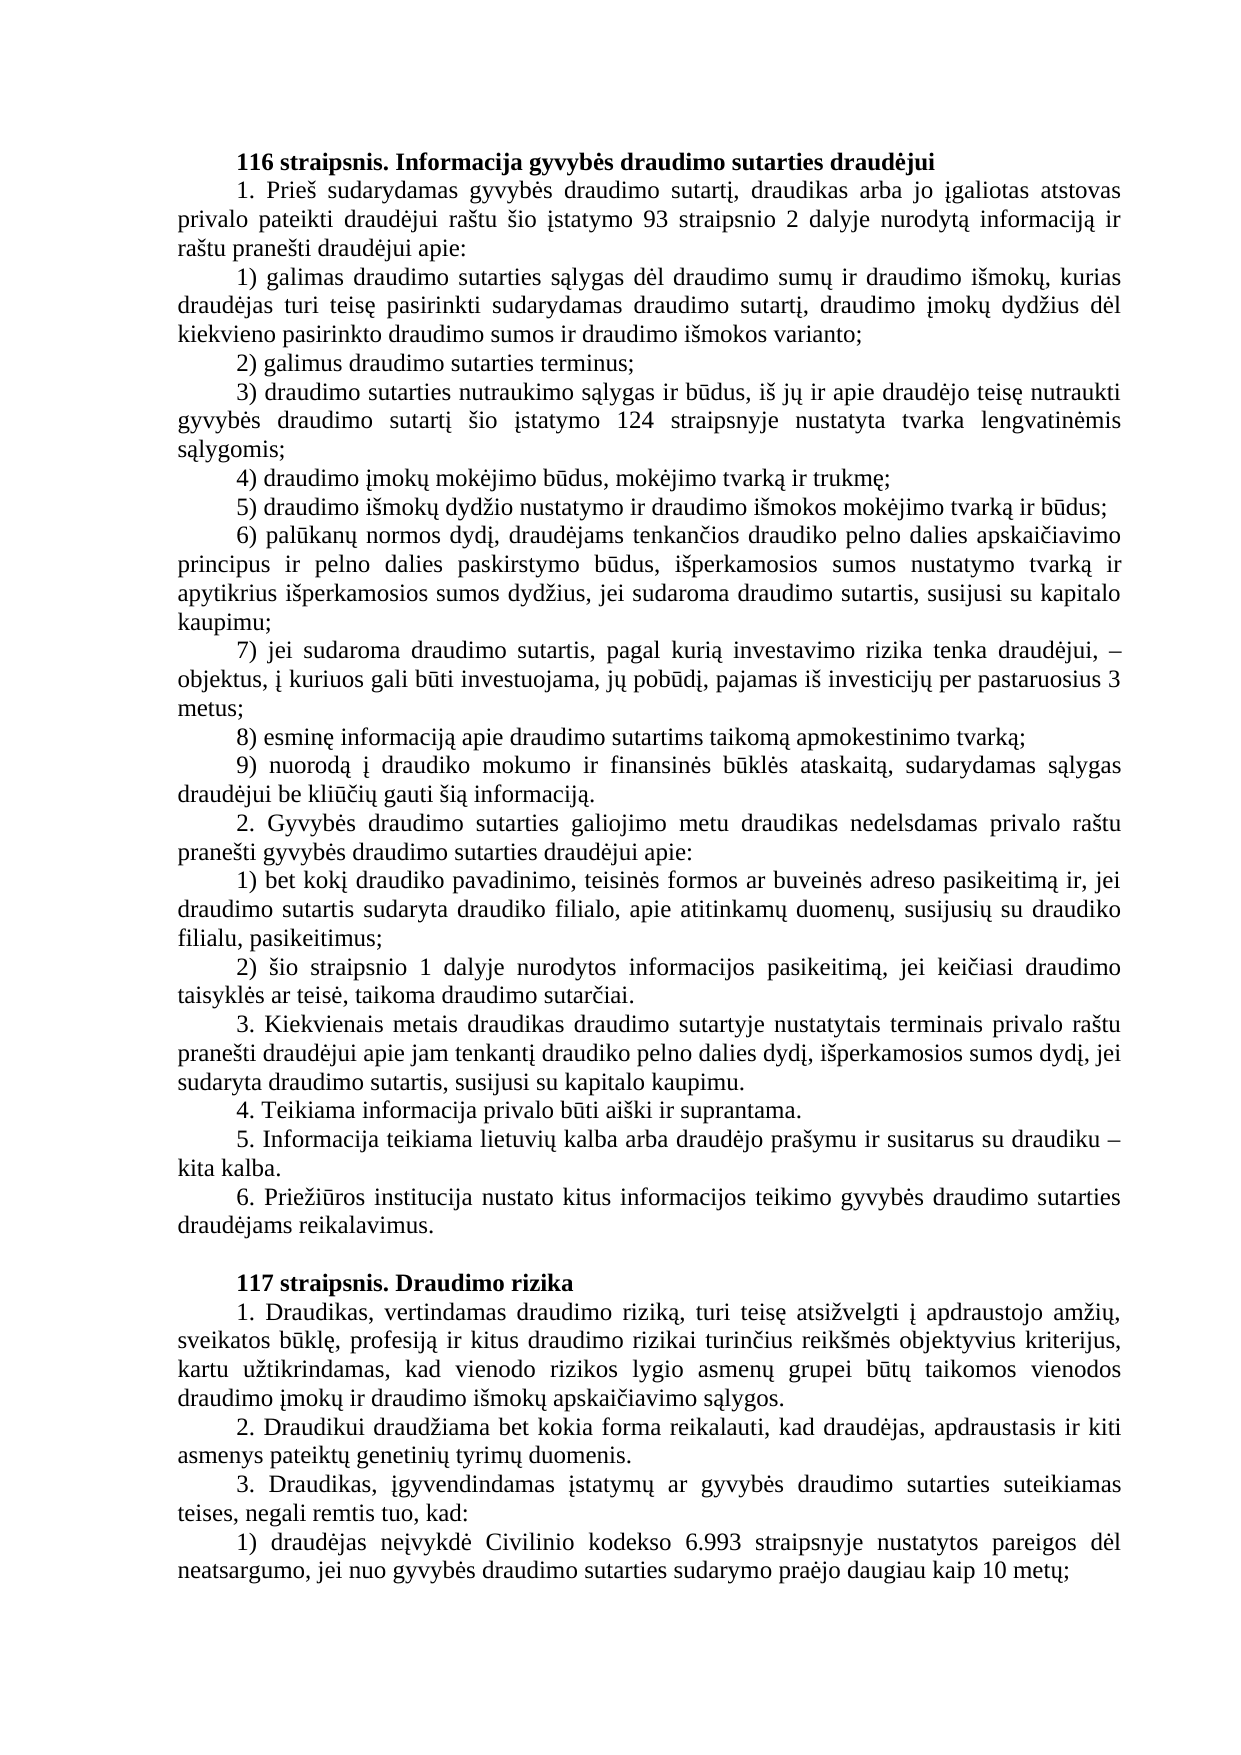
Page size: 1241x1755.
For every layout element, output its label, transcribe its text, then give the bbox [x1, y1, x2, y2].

text 4. Teikiama informacija privalo būti aiški ir suprantama. [177, 1096, 1122, 1124]
text 2) galimus draudimo sutarties terminus; [177, 348, 1122, 377]
text 1. Draudikas, vertindamas draudimo riziką, turi teisę atsižvelgti į apdraustojo amžių, sveikatos būklę, profesiją ir kitus draudimo rizikai turinčius reikšmės objektyvius kriterijus, kartu užtikrindamas, kad vienodo rizikos lygio asmenų grupei būtų taikomos vienodos draudimo įmokų ir draudimo išmokų apskaičiavimo sąlygos. [177, 1297, 1122, 1412]
text 2. Gyvybės draudimo sutarties galiojimo metu draudikas nedelsdamas privalo raštu pranešti gyvybės draudimo sutarties draudėjui apie: [177, 808, 1122, 866]
text 2) šio straipsnio 1 dalyje nurodytos informacijos pasikeitimą, jei keičiasi draudimo taisyklės ar teisė, taikoma draudimo sutarčiai. [177, 952, 1122, 1009]
text 8) esminę informaciją apie draudimo sutartims taikomą apmokestinimo tvarką; [177, 722, 1122, 751]
text 5. Informacija teikiama lietuvių kalba arba draudėjo prašymu ir susitarus su draudiku – kita kalba. [177, 1124, 1122, 1182]
text 117 straipsnis. Draudimo rizika [177, 1268, 1122, 1297]
text 7) jei sudaroma draudimo sutartis, pagal kurią investavimo rizika tenka draudėjui, – objektus, į kuriuos gali būti investuojama, jų pobūdį, pajamas iš investicijų per pastaruosius 3 metus; [177, 636, 1122, 722]
text 116 straipsnis. Informacija gyvybės draudimo sutarties draudėjui [177, 147, 1122, 176]
text 3. Kiekvienais metais draudikas draudimo sutartyje nustatytais terminais privalo raštu pranešti draudėjui apie jam tenkantį draudiko pelno dalies dydį, išperkamosios sumos dydį, jei sudaryta draudimo sutartis, susijusi su kapitalo kaupimu. [177, 1009, 1122, 1096]
text 4) draudimo įmokų mokėjimo būdus, mokėjimo tvarką ir trukmę; [177, 463, 1122, 492]
text 1) galimas draudimo sutarties sąlygas dėl draudimo sumų ir draudimo išmokų, kurias draudėjas turi teisę pasirinkti sudarydamas draudimo sutartį, draudimo įmokų dydžius dėl kiekvieno pasirinkto draudimo sumos ir draudimo išmokos varianto; [177, 262, 1122, 348]
text 6) palūkanų normos dydį, draudėjams tenkančios draudiko pelno dalies apskaičiavimo principus ir pelno dalies paskirstymo būdus, išperkamosios sumos nustatymo tvarką ir apytikrius išperkamosios sumos dydžius, jei sudaroma draudimo sutartis, susijusi su kapitalo kaupimu; [177, 521, 1122, 636]
text 1) draudėjas neįvykdė Civilinio kodekso 6.993 straipsnyje nustatytos pareigos dėl neatsargumo, jei nuo gyvybės draudimo sutarties sudarymo praėjo daugiau kaip 10 metų; [177, 1527, 1122, 1584]
text 3) draudimo sutarties nutraukimo sąlygas ir būdus, iš jų ir apie draudėjo teisę nutraukti gyvybės draudimo sutartį šio įstatymo 124 straipsnyje nustatyta tvarka lengvatinėmis sąlygomis; [177, 377, 1122, 463]
text 6. Priežiūros institucija nustato kitus informacijos teikimo gyvybės draudimo sutarties draudėjams reikalavimus. [177, 1182, 1122, 1239]
text 3. Draudikas, įgyvendindamas įstatymų ar gyvybės draudimo sutarties suteikiamas teises, negali remtis tuo, kad: [177, 1469, 1122, 1527]
text 1) bet kokį draudiko pavadinimo, teisinės formos ar buveinės adreso pasikeitimą ir, jei draudimo sutartis sudaryta draudiko filialo, apie atitinkamų duomenų, susijusių su draudiko filialu, pasikeitimus; [177, 866, 1122, 952]
text 1. Prieš sudarydamas gyvybės draudimo sutartį, draudikas arba jo įgaliotas atstovas privalo pateikti draudėjui raštu šio įstatymo 93 straipsnio 2 dalyje nurodytą informaciją ir raštu pranešti draudėjui apie: [177, 176, 1122, 262]
text 5) draudimo išmokų dydžio nustatymo ir draudimo išmokos mokėjimo tvarką ir būdus; [177, 492, 1122, 521]
text 2. Draudikui draudžiama bet kokia forma reikalauti, kad draudėjas, apdraustasis ir kiti asmenys pateiktų genetinių tyrimų duomenis. [177, 1412, 1122, 1469]
text 9) nuorodą į draudiko mokumo ir finansinės būklės ataskaitą, sudarydamas sąlygas draudėjui be kliūčių gauti šią informaciją. [177, 751, 1122, 808]
